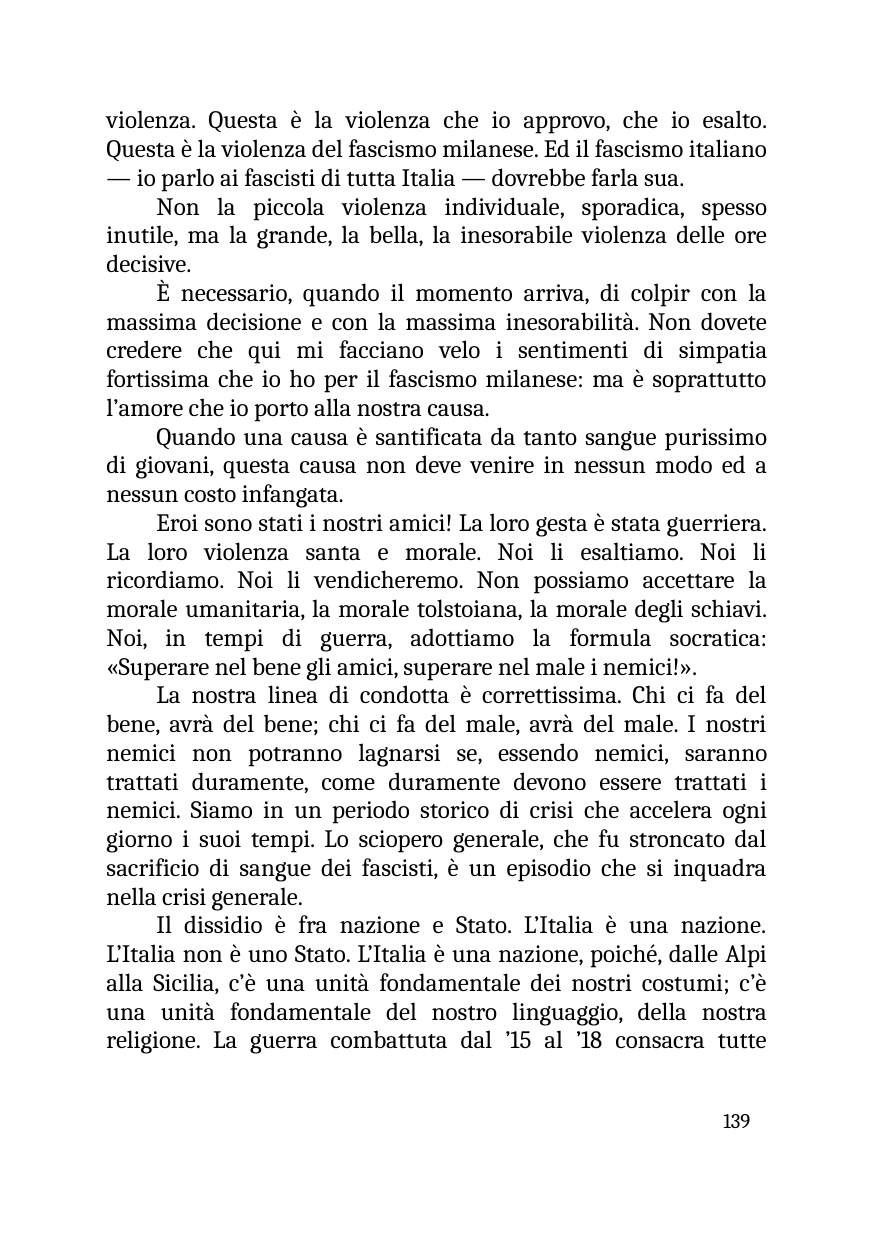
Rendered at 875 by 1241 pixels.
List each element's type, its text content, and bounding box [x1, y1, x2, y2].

text La nostra linea di condotta è correttissima. Chi ci fa del bene, avrà del bene; chi ci fa del male, avrà del male. I nostri nemici non potranno lagnarsi se, essendo nemici, saranno trattati duramente, come duramente devono essere trattati i nemici. Siamo in un periodo storico di crisi che accelera ogni giorno i suoi tempi. Lo sciopero generale, che fu stroncato dal sacrificio di sangue dei fascisti, è un episodio che si inquadra nella crisi generale. [106, 681, 768, 911]
text Eroi sono stati i nostri amici! La loro gesta è stata guerriera. La loro violenza santa e morale. Noi li esaltiamo. Noi li ricordiamo. Noi li vendicheremo. Non possiamo accettare la morale umanitaria, la morale tolstoiana, la morale degli schiavi. Noi, in tempi di guerra, adottiamo la formula socratica: «Superare nel bene gli amici, superare nel male i nemici!». [106, 509, 768, 681]
text È necessario, quando il momento arriva, di colpir con la massima decisione e con la massima inesorabilità. Non dovete credere che qui mi facciano velo i sentimenti di simpatia fortissima che io ho per il fascismo milanese: ma è soprattutto l’amore che io porto alla nostra causa. [106, 279, 768, 422]
text violenza. Questa è la violenza che io approvo, che io esalto. Questa è la violenza del fascismo milanese. Ed il fascismo italiano — io parlo ai fascisti di tutta Italia — dovrebbe farla sua. [106, 106, 768, 192]
text Non la piccola violenza individuale, sporadica, spesso inutile, ma la grande, la bella, la inesorabile violenza delle ore decisive. [106, 192, 768, 279]
text Quando una causa è santificata da tanto sangue purissimo di giovani, questa causa non deve venire in nessun modo ed a nessun costo infangata. [106, 422, 768, 509]
text Il dissidio è fra nazione e Stato. L’Italia è una nazione. L’Italia non è uno Stato. L’Italia è una nazione, poiché, dalle Alpi alla Sicilia, c’è una unità fondamentale dei nostri costumi; c’è una unità fondamentale del nostro linguaggio, della nostra religione. La guerra combattuta dal ’15 al ’18 consacra tutte [106, 911, 768, 1055]
